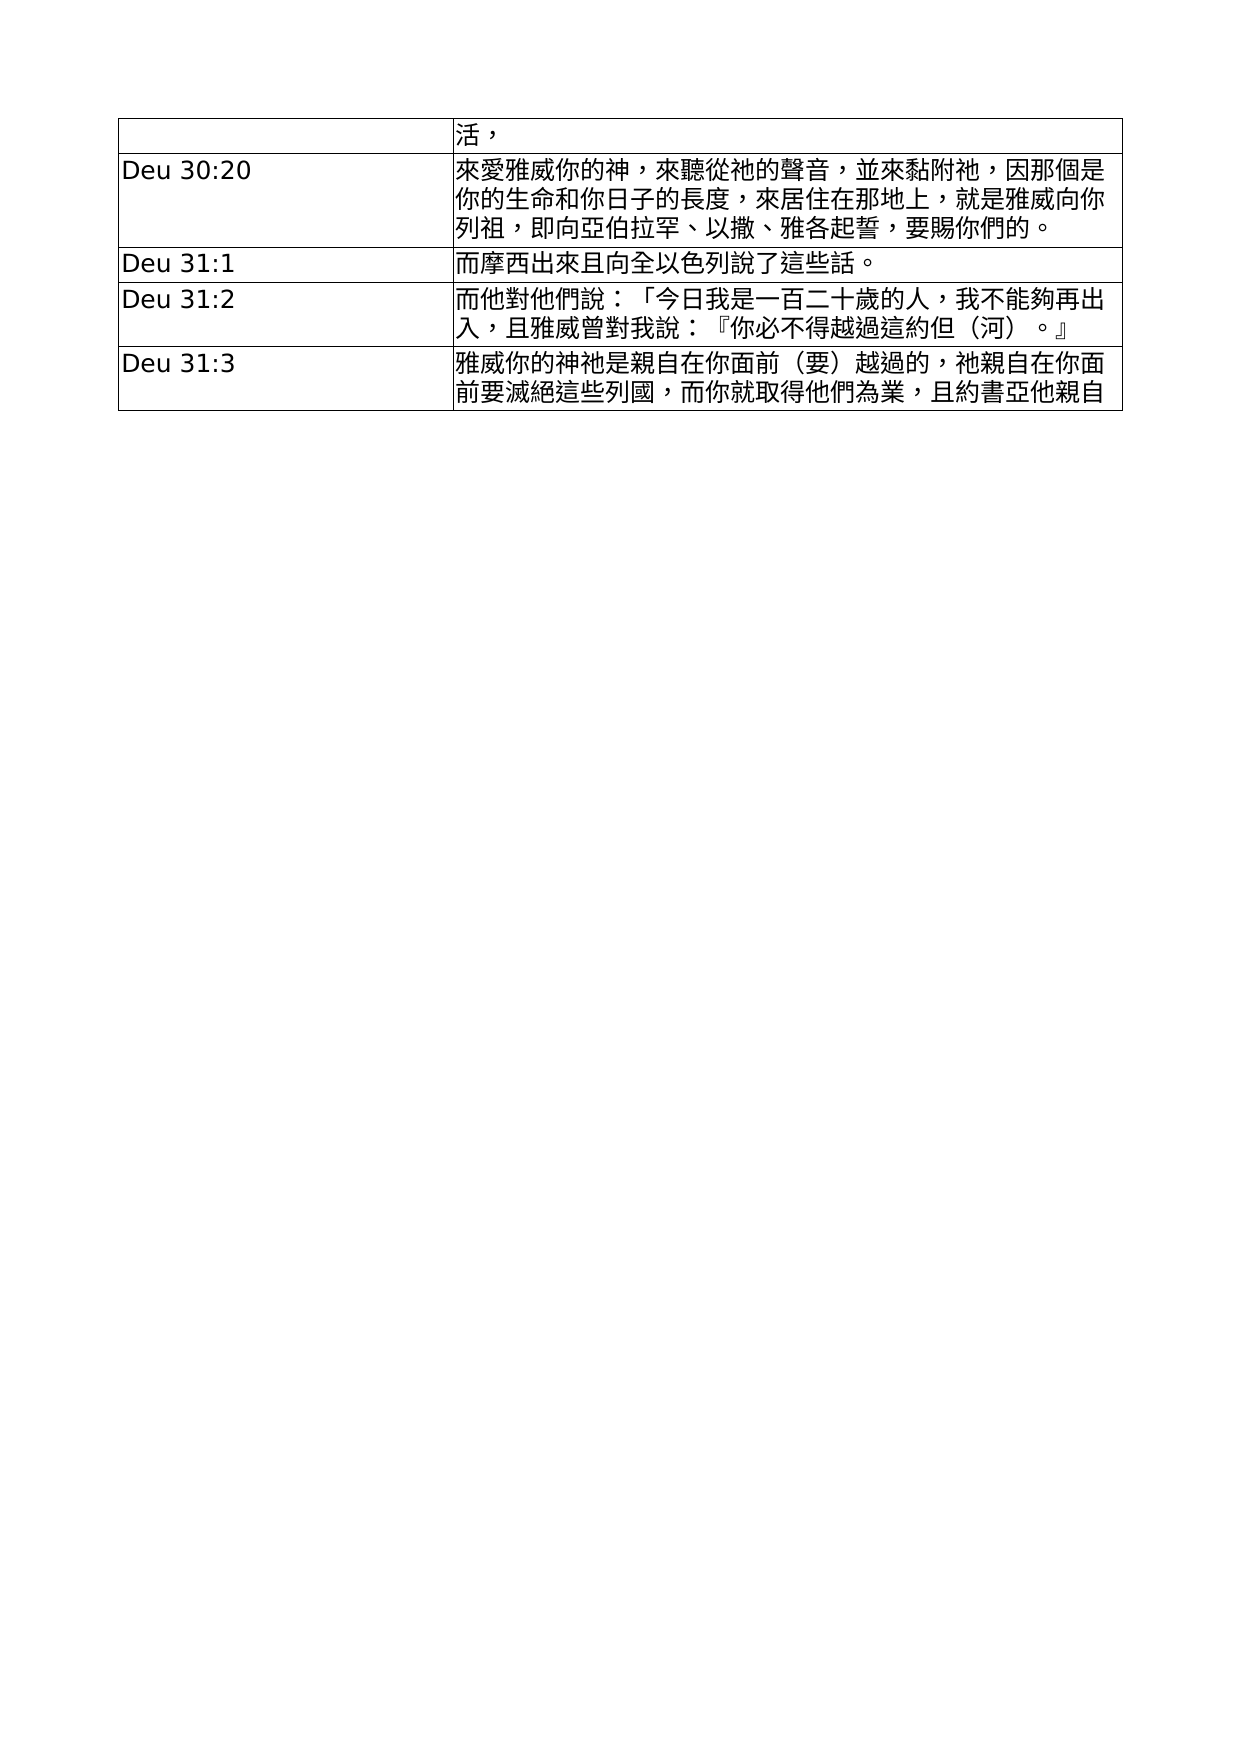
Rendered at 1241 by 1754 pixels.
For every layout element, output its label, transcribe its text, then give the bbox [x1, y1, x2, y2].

table_cell Deu 31:3 [119, 347, 453, 410]
table_cell 雅威你的神祂是親自在你面前（要）越過的，祂親自在你面前要滅絕這些列國，而你就取得他們為業，且約書亞他親自 [454, 347, 1122, 410]
table_cell [119, 119, 453, 153]
table_cell 活， [454, 119, 1122, 153]
table_cell Deu 31:1 [119, 248, 453, 282]
table_cell 而他對他們說：「今日我是一百二十歲的人，我不能夠再出入，且雅威曾對我說：『你必不得越過這約但（河）。』 [454, 283, 1122, 346]
table_cell 而摩西出來且向全以色列說了這些話。 [454, 248, 1122, 282]
table_cell Deu 31:2 [119, 283, 453, 346]
table_cell 來愛雅威你的神，來聽從祂的聲音，並來黏附祂，因那個是你的生命和你日子的長度，來居住在那地上，就是雅威向你列祖，即向亞伯拉罕、以撒、雅各起誓，要賜你們的。 [454, 154, 1122, 247]
table_cell Deu 30:20 [119, 154, 453, 247]
